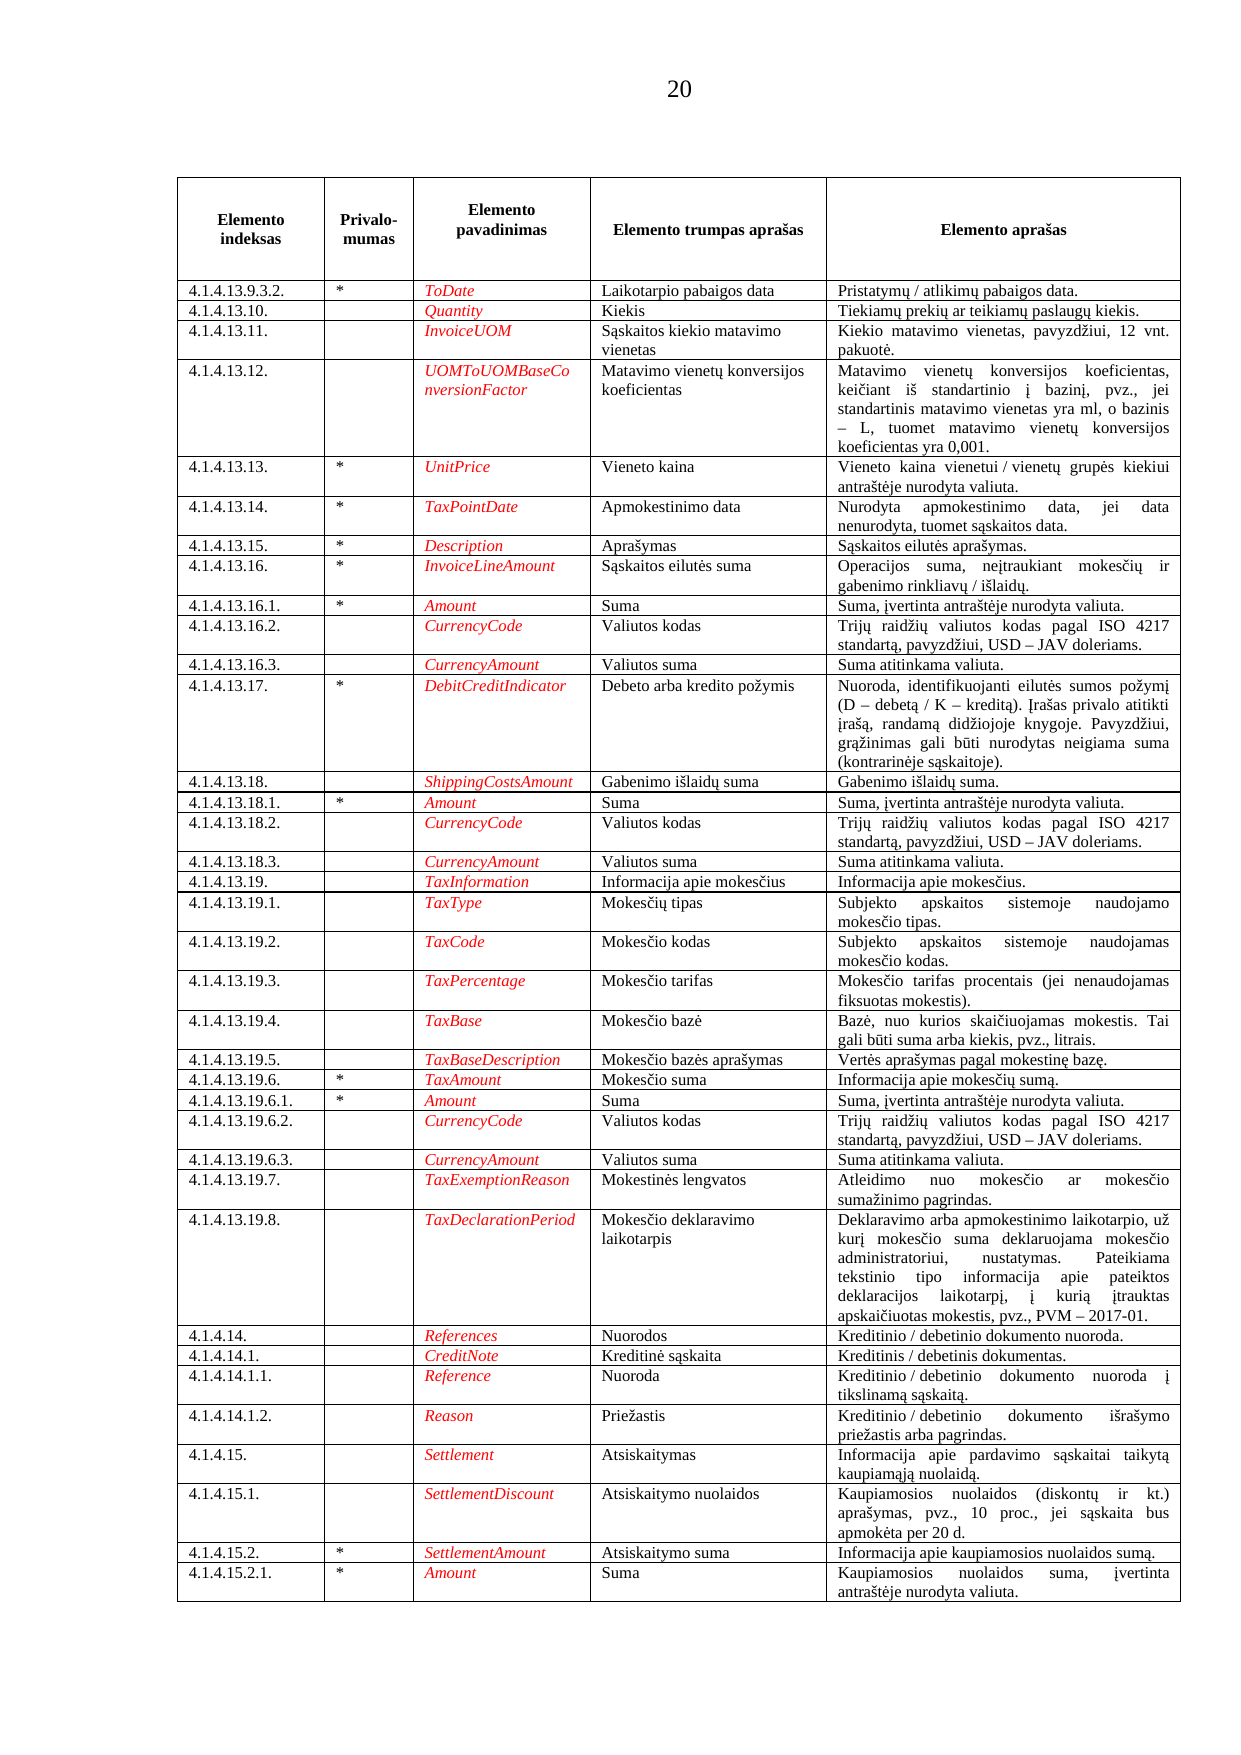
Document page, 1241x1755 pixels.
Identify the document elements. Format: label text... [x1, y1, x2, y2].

table_cell Valiutos kodas [591, 616, 826, 654]
table_cell CurrencyAmount [414, 852, 590, 871]
table_cell Priežastis [591, 1405, 826, 1444]
table_cell 4.1.4.13.19.7. [178, 1170, 324, 1208]
table_cell 4.1.4.13.19. [178, 872, 324, 891]
table_cell Sąskaitos eilutės aprašymas. [827, 536, 1180, 555]
table_cell * [325, 536, 413, 555]
table_cell Kreditinio / debetinio dokumento nuoroda į tikslinamą sąskaitą. [827, 1366, 1180, 1404]
table_cell 4.1.4.13.19.6.1. [178, 1090, 324, 1109]
table_cell 4.1.4.15.1. [178, 1484, 324, 1542]
table_cell Amount [414, 1563, 590, 1601]
table_cell [325, 893, 413, 931]
table_cell Mokesčio suma [591, 1070, 826, 1089]
table_cell Debeto arba kredito požymis [591, 675, 826, 771]
table_cell Vieneto kaina vienetui / vienetų grupės kiekiui antraštėje nurodyta valiuta. [827, 457, 1180, 496]
table_cell Valiutos kodas [591, 1111, 826, 1149]
table_cell * [325, 1543, 413, 1562]
table_cell 4.1.4.13.16. [178, 556, 324, 594]
table_cell Settlement [414, 1445, 590, 1483]
table_cell References [414, 1326, 590, 1345]
table_cell [325, 1405, 413, 1444]
table_cell TaxBase [414, 1011, 590, 1049]
table_cell Valiutos suma [591, 655, 826, 674]
table_cell [325, 772, 413, 791]
table_cell TaxAmount [414, 1070, 590, 1089]
table_cell Suma, įvertinta antraštėje nurodyta valiuta. [827, 793, 1180, 812]
table_cell Operacijos suma, neįtraukiant mokesčių ir gabenimo rinkliavų / išlaidų. [827, 556, 1180, 594]
table_cell Kreditinis / debetinis dokumentas. [827, 1346, 1180, 1365]
table_cell Informacija apie kaupiamosios nuolaidos sumą. [827, 1543, 1180, 1562]
table_cell 4.1.4.13.17. [178, 675, 324, 771]
table_header Privalo-mumas [325, 178, 413, 279]
table_cell Sąskaitos kiekio matavimo vienetas [591, 321, 826, 359]
table_cell TaxDeclarationPeriod [414, 1210, 590, 1324]
table_cell Trijų raidžių valiutos kodas pagal ISO 4217 standartą, pavyzdžiui, USD – JAV doleriams. [827, 1111, 1180, 1149]
table_cell 4.1.4.13.19.2. [178, 932, 324, 970]
table_cell Suma [591, 596, 826, 615]
table_cell 4.1.4.14.1.1. [178, 1366, 324, 1404]
table_cell Suma, įvertinta antraštėje nurodyta valiuta. [827, 596, 1180, 615]
table_cell 4.1.4.15.2. [178, 1543, 324, 1562]
table_cell Pristatymų / atlikimų pabaigos data. [827, 281, 1180, 300]
table_cell [325, 655, 413, 674]
table_cell * [325, 1070, 413, 1089]
table_cell TaxType [414, 893, 590, 931]
table_header Elemento pavadinimas [414, 178, 590, 279]
table_cell Suma atitinkama valiuta. [827, 655, 1180, 674]
table_cell Atsiskaitymo nuolaidos [591, 1484, 826, 1542]
table_cell [325, 1366, 413, 1404]
table_cell 4.1.4.15.2.1. [178, 1563, 324, 1601]
table_cell Valiutos suma [591, 1150, 826, 1169]
table_cell TaxInformation [414, 872, 590, 891]
table_cell Description [414, 536, 590, 555]
table_cell [325, 1210, 413, 1324]
table_cell 4.1.4.13.18. [178, 772, 324, 791]
table_cell [325, 360, 413, 456]
table_cell Vertės aprašymas pagal mokestinę bazę. [827, 1050, 1180, 1069]
table_cell Kaupiamosios nuolaidos (diskontų ir kt.) aprašymas, pvz., 10 proc., jei sąskaita bus apmokėta per 20 d. [827, 1484, 1180, 1542]
table_cell UOMToUOMBaseConversionFactor [414, 360, 590, 456]
table_cell * [325, 556, 413, 594]
table_cell Kreditinė sąskaita [591, 1346, 826, 1365]
table_cell Nurodyta apmokestinimo data, jei data nenurodyta, tuomet sąskaitos data. [827, 497, 1180, 535]
table_cell [325, 1170, 413, 1208]
table_cell SettlementAmount [414, 1543, 590, 1562]
table_cell Mokesčio kodas [591, 932, 826, 970]
table_cell Reason [414, 1405, 590, 1444]
table_cell ShippingCostsAmount [414, 772, 590, 791]
table_cell Mokestinės lengvatos [591, 1170, 826, 1208]
table_cell Vieneto kaina [591, 457, 826, 496]
table_cell 4.1.4.13.19.1. [178, 893, 324, 931]
table_cell [325, 872, 413, 891]
table_cell [325, 301, 413, 320]
table_cell TaxPercentage [414, 971, 590, 1009]
table_cell 4.1.4.13.19.5. [178, 1050, 324, 1069]
table_cell Reference [414, 1366, 590, 1404]
table_cell Deklaravimo arba apmokestinimo laikotarpio, už kurį mokesčio suma deklaruojama mokesčio administratoriui, nustatymas. Pateikiama tekstinio tipo informacija apie pateiktos deklaracijos laikotarpį, į kurią įtrauktas apskaičiuotas mokestis, pvz., PVM – 2017-01. [827, 1210, 1180, 1324]
table_cell Kreditinio / debetinio dokumento nuoroda. [827, 1326, 1180, 1345]
table_cell InvoiceUOM [414, 321, 590, 359]
table_cell [325, 1445, 413, 1483]
table_cell Gabenimo išlaidų suma [591, 772, 826, 791]
table_cell Valiutos kodas [591, 813, 826, 851]
table_cell Subjekto apskaitos sistemoje naudojamo mokesčio tipas. [827, 893, 1180, 931]
table_cell [325, 616, 413, 654]
table_cell Nuorodos [591, 1326, 826, 1345]
table_cell 4.1.4.14.1. [178, 1346, 324, 1365]
table_cell Trijų raidžių valiutos kodas pagal ISO 4217 standartą, pavyzdžiui, USD – JAV doleriams. [827, 616, 1180, 654]
table_cell * [325, 497, 413, 535]
table_cell Suma, įvertinta antraštėje nurodyta valiuta. [827, 1090, 1180, 1109]
table_cell [325, 1150, 413, 1169]
table_cell Sąskaitos eilutės suma [591, 556, 826, 594]
table_cell TaxCode [414, 932, 590, 970]
table_cell 4.1.4.13.16.3. [178, 655, 324, 674]
table_cell Mokesčių tipas [591, 893, 826, 931]
table_cell Suma atitinkama valiuta. [827, 852, 1180, 871]
table_cell 4.1.4.13.15. [178, 536, 324, 555]
table_cell Matavimo vienetų konversijos koeficientas, keičiant iš standartinio į bazinį, pvz., jei standartinis matavimo vienetas yra ml, o bazinis – L, tuomet matavimo vienetų konversijos koeficientas yra 0,001. [827, 360, 1180, 456]
table_cell Mokesčio tarifas procentais (jei nenaudojamas fiksuotas mokestis). [827, 971, 1180, 1009]
table_cell [325, 932, 413, 970]
table_cell Gabenimo išlaidų suma. [827, 772, 1180, 791]
table_cell 4.1.4.13.19.6.2. [178, 1111, 324, 1149]
table_cell Suma atitinkama valiuta. [827, 1150, 1180, 1169]
table_cell CurrencyAmount [414, 1150, 590, 1169]
table_cell [325, 1484, 413, 1542]
table_cell TaxBaseDescription [414, 1050, 590, 1069]
table_cell Informacija apie mokesčių sumą. [827, 1070, 1180, 1089]
table_cell CurrencyCode [414, 616, 590, 654]
table_cell 4.1.4.13.18.2. [178, 813, 324, 851]
table_cell Trijų raidžių valiutos kodas pagal ISO 4217 standartą, pavyzdžiui, USD – JAV doleriams. [827, 813, 1180, 851]
table_cell CurrencyAmount [414, 655, 590, 674]
table_cell [325, 813, 413, 851]
table_cell 4.1.4.13.11. [178, 321, 324, 359]
table_cell Laikotarpio pabaigos data [591, 281, 826, 300]
table_cell InvoiceLineAmount [414, 556, 590, 594]
table_cell Atleidimo nuo mokesčio ar mokesčio sumažinimo pagrindas. [827, 1170, 1180, 1208]
table_cell 4.1.4.13.16.1. [178, 596, 324, 615]
table_cell Amount [414, 596, 590, 615]
table_cell [325, 1050, 413, 1069]
table_cell 4.1.4.13.19.6. [178, 1070, 324, 1089]
table_cell [325, 1011, 413, 1049]
table_cell * [325, 675, 413, 771]
table_cell Subjekto apskaitos sistemoje naudojamas mokesčio kodas. [827, 932, 1180, 970]
table_cell 4.1.4.13.18.1. [178, 793, 324, 812]
table_cell Kiekio matavimo vienetas, pavyzdžiui, 12 vnt. pakuotė. [827, 321, 1180, 359]
table_cell Mokesčio bazė [591, 1011, 826, 1049]
table_cell * [325, 793, 413, 812]
table_cell Atsiskaitymo suma [591, 1543, 826, 1562]
table_header Elemento trumpas aprašas [591, 178, 826, 279]
table_cell ToDate [414, 281, 590, 300]
table_cell * [325, 1563, 413, 1601]
table_cell Mokesčio bazės aprašymas [591, 1050, 826, 1069]
table_header Elemento indeksas [178, 178, 324, 279]
table_cell [325, 1346, 413, 1365]
table_cell CurrencyCode [414, 813, 590, 851]
table_cell Nuoroda, identifikuojanti eilutės sumos požymį (D – debetą / K – kreditą). Įrašas privalo atitikti įrašą, randamą didžiojoje knygoje. Pavyzdžiui, grąžinimas gali būti nurodytas neigiama suma (kontrarinėje sąskaitoje). [827, 675, 1180, 771]
table_cell UnitPrice [414, 457, 590, 496]
table_cell Amount [414, 1090, 590, 1109]
table_cell 4.1.4.13.19.4. [178, 1011, 324, 1049]
table_cell Apmokestinimo data [591, 497, 826, 535]
table_cell [325, 321, 413, 359]
table_cell 4.1.4.13.19.8. [178, 1210, 324, 1324]
table_cell 4.1.4.14. [178, 1326, 324, 1345]
table_cell 4.1.4.13.10. [178, 301, 324, 320]
table_cell Aprašymas [591, 536, 826, 555]
table_cell SettlementDiscount [414, 1484, 590, 1542]
table_cell 4.1.4.13.19.6.3. [178, 1150, 324, 1169]
table_cell 4.1.4.13.12. [178, 360, 324, 456]
table_cell TaxExemptionReason [414, 1170, 590, 1208]
table_cell * [325, 596, 413, 615]
table_cell [325, 971, 413, 1009]
table_cell Quantity [414, 301, 590, 320]
table_cell [325, 1111, 413, 1149]
table_cell Bazė, nuo kurios skaičiuojamas mokestis. Tai gali būti suma arba kiekis, pvz., litrais. [827, 1011, 1180, 1049]
table_cell 4.1.4.13.13. [178, 457, 324, 496]
table_cell Amount [414, 793, 590, 812]
table_cell * [325, 281, 413, 300]
table_cell * [325, 457, 413, 496]
table_cell Informacija apie mokesčius. [827, 872, 1180, 891]
table_cell Kreditinio / debetinio dokumento išrašymo priežastis arba pagrindas. [827, 1405, 1180, 1444]
table_cell 4.1.4.13.14. [178, 497, 324, 535]
table_cell Suma [591, 793, 826, 812]
table_header Elemento aprašas [827, 178, 1180, 279]
table_cell Mokesčio tarifas [591, 971, 826, 1009]
table_cell Matavimo vienetų konversijos koeficientas [591, 360, 826, 456]
table_cell 4.1.4.13.9.3.2. [178, 281, 324, 300]
table_cell 4.1.4.15. [178, 1445, 324, 1483]
table_cell 4.1.4.14.1.2. [178, 1405, 324, 1444]
table_cell [325, 852, 413, 871]
table_cell TaxPointDate [414, 497, 590, 535]
table_cell 4.1.4.13.16.2. [178, 616, 324, 654]
table_cell CurrencyCode [414, 1111, 590, 1149]
table_cell Nuoroda [591, 1366, 826, 1404]
table_cell Atsiskaitymas [591, 1445, 826, 1483]
table_cell Suma [591, 1090, 826, 1109]
table_cell Tiekiamų prekių ar teikiamų paslaugų kiekis. [827, 301, 1180, 320]
table_cell Suma [591, 1563, 826, 1601]
table_cell * [325, 1090, 413, 1109]
table_cell DebitCreditIndicator [414, 675, 590, 771]
table_cell Kaupiamosios nuolaidos suma, įvertinta antraštėje nurodyta valiuta. [827, 1563, 1180, 1601]
table_cell Valiutos suma [591, 852, 826, 871]
table_cell 4.1.4.13.19.3. [178, 971, 324, 1009]
table_cell [325, 1326, 413, 1345]
table_cell 4.1.4.13.18.3. [178, 852, 324, 871]
table_cell Informacija apie mokesčius [591, 872, 826, 891]
table_cell Informacija apie pardavimo sąskaitai taikytą kaupiamąją nuolaidą. [827, 1445, 1180, 1483]
table_cell Kiekis [591, 301, 826, 320]
table_cell CreditNote [414, 1346, 590, 1365]
table_cell Mokesčio deklaravimo laikotarpis [591, 1210, 826, 1324]
